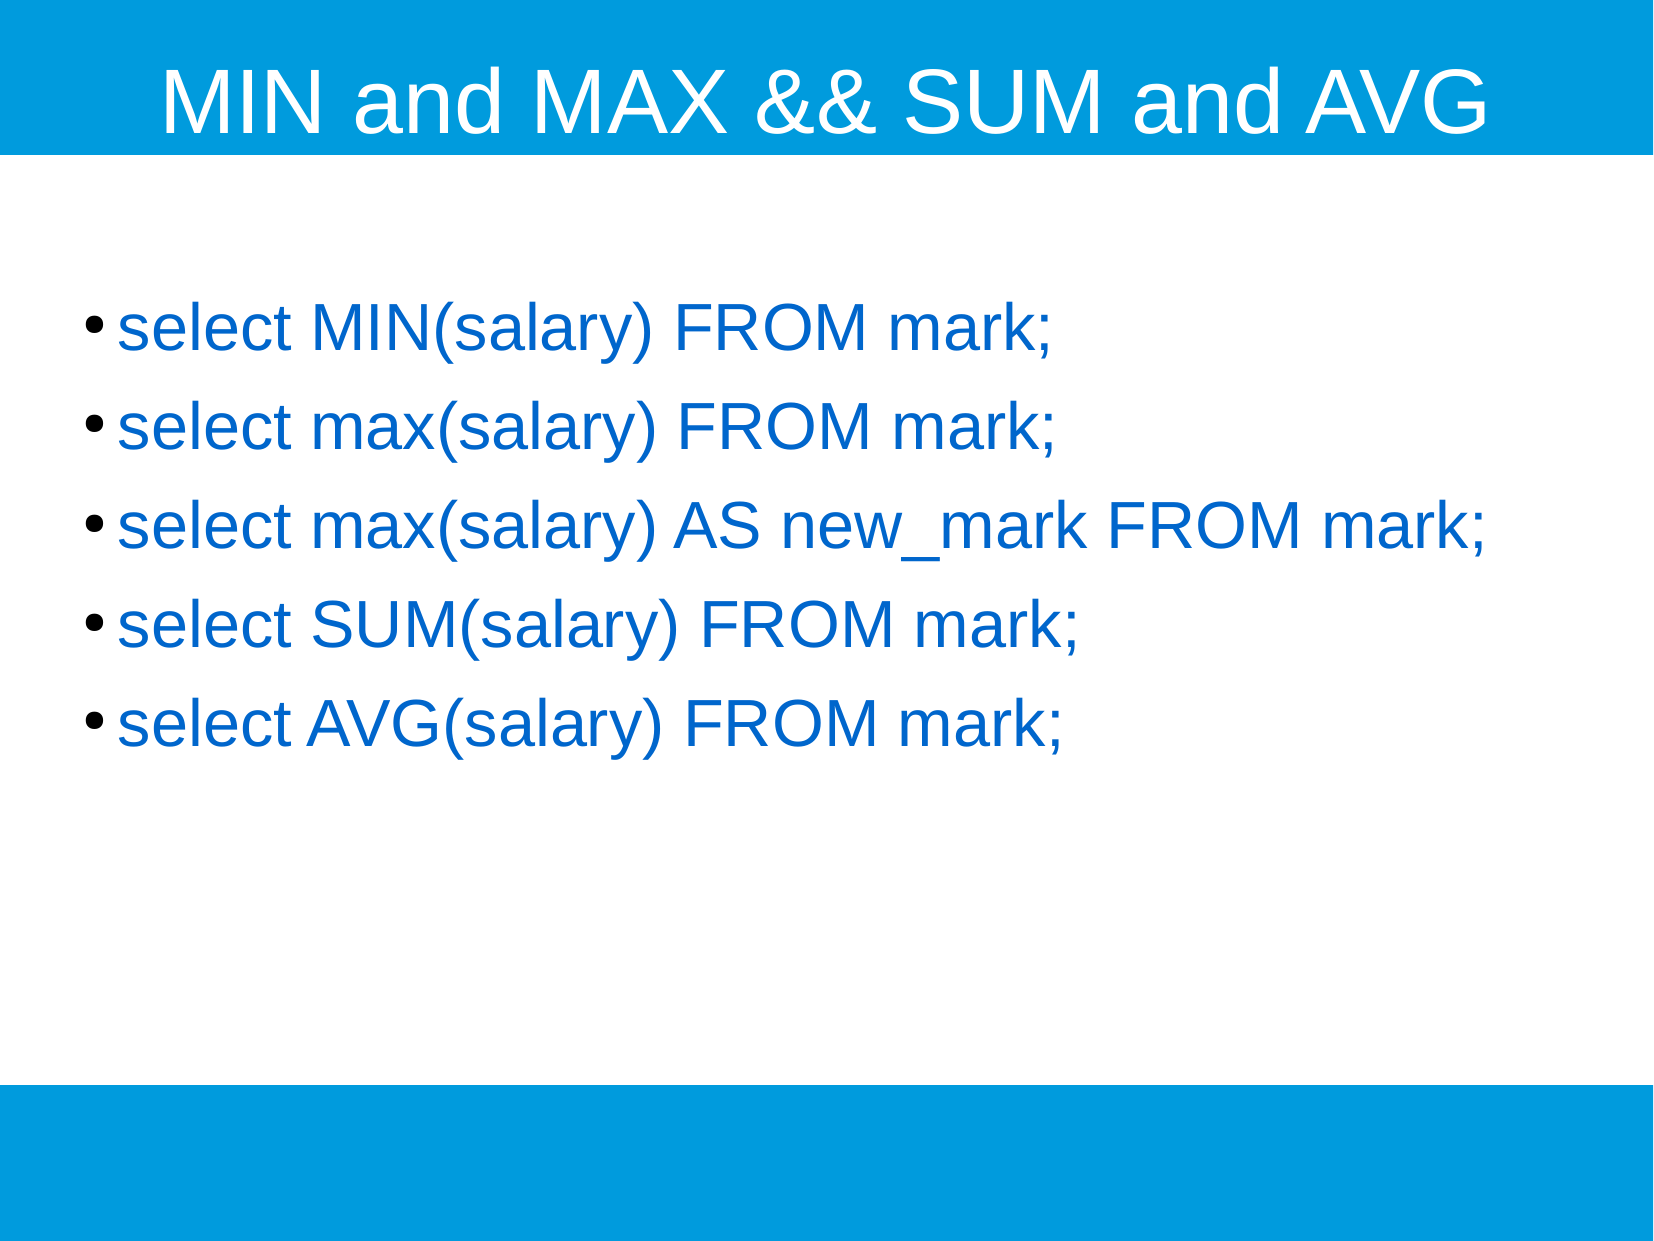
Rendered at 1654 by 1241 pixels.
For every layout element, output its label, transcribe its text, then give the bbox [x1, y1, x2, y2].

title MIN and MAX && SUM and AVG [82, 49, 1571, 155]
list select MIN(salary) FROM mark; select max(salary) FROM mark; select max(salary) AS new_mark FROM mark; select SUM(salary) FROM mark; select AVG(salary) FROM mark; [82, 290, 1571, 1010]
